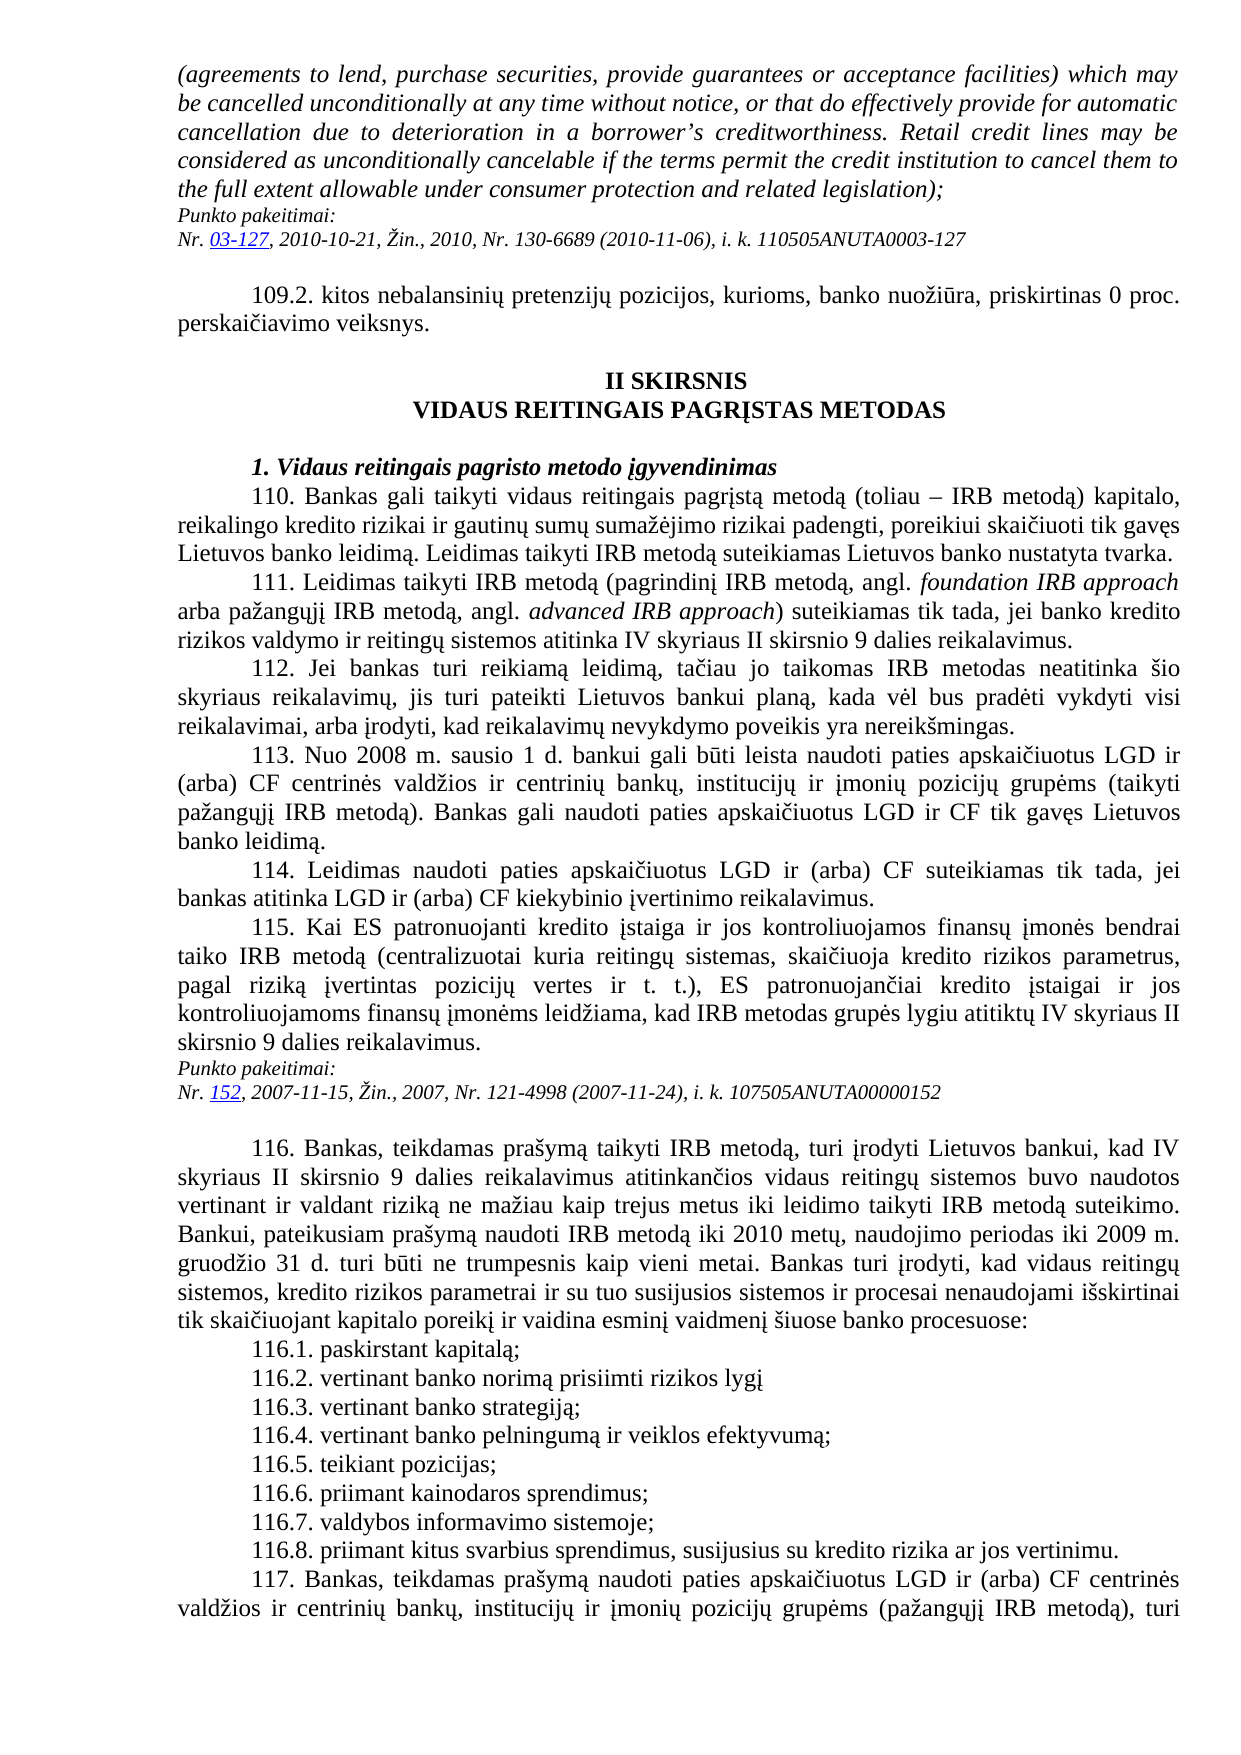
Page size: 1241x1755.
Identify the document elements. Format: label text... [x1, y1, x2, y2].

text 117. Bankas, teikdamas prašymą naudoti paties apskaičiuotus LGD ir (arba) CF centrinės valdžios ir centrinių bankų, institucijų ir įmonių pozicijų grupėms (pažangųjį IRB metodą), turi [177, 1564, 1181, 1622]
text Nr. 03-127, 2010-10-21, Žin., 2010, Nr. 130-6689 (2010-11-06), i. k. 110505ANUTA0003-127 [177, 227, 1181, 251]
text 112. Jei bankas turi reikiamą leidimą, tačiau jo taikomas IRB metodas neatitinka šio skyriaus reikalavimų, jis turi pateikti Lietuvos bankui planą, kada vėl bus pradėti vykdyti visi reikalavimai, arba įrodyti, kad reikalavimų nevykdymo poveikis yra nereikšmingas. [177, 653, 1181, 740]
text II SKIRSNIS [177, 366, 1181, 395]
text 109.2. kitos nebalansinių pretenzijų pozicijos, kurioms, banko nuožiūra, priskirtinas 0 proc. perskaičiavimo veiksnys. [177, 280, 1181, 337]
text 116.4. vertinant banko pelningumą ir veiklos efektyvumą; [177, 1420, 1181, 1449]
text 114. Leidimas naudoti paties apskaičiuotus LGD ir (arba) CF suteikiamas tik tada, jei bankas atitinka LGD ir (arba) CF kiekybinio įvertinimo reikalavimus. [177, 855, 1181, 912]
text 116.3. vertinant banko strategiją; [177, 1392, 1181, 1420]
text (agreements to lend, purchase securities, provide guarantees or acceptance facilities) which may be cancelled unconditionally at any time without notice, or that do effectively provide for automatic cancellation due to deterioration in a borrower’s creditworthiness. Retail credit lines may be considered as unconditionally cancelable if the terms permit the credit institution to cancel them to the full extent allowable under consumer protection and related legislation); [177, 59, 1181, 203]
text 110. Bankas gali taikyti vidaus reitingais pagrįstą metodą (toliau – IRB metodą) kapitalo, reikalingo kredito rizikai ir gautinų sumų sumažėjimo rizikai padengti, poreikiui skaičiuoti tik gavęs Lietuvos banko leidimą. Leidimas taikyti IRB metodą suteikiamas Lietuvos banko nustatyta tvarka. [177, 481, 1181, 567]
text Nr. 152, 2007-11-15, Žin., 2007, Nr. 121-4998 (2007-11-24), i. k. 107505ANUTA00000152 [177, 1080, 1181, 1104]
text 113. Nuo 2008 m. sausio 1 d. bankui gali būti leista naudoti paties apskaičiuotus LGD ir (arba) CF centrinės valdžios ir centrinių bankų, institucijų ir įmonių pozicijų grupėms (taikyti pažangųjį IRB metodą). Bankas gali naudoti paties apskaičiuotus LGD ir CF tik gavęs Lietuvos banko leidimą. [177, 740, 1181, 855]
text 116.8. priimant kitus svarbius sprendimus, susijusius su kredito rizika ar jos vertinimu. [177, 1535, 1181, 1564]
text 116.7. valdybos informavimo sistemoje; [177, 1507, 1181, 1535]
text 115. Kai ES patronuojanti kredito įstaiga ir jos kontroliuojamos finansų įmonės bendrai taiko IRB metodą (centralizuotai kuria reitingų sistemas, skaičiuoja kredito rizikos parametrus, pagal riziką įvertintas pozicijų vertes ir t. t.), ES patronuojančiai kredito įstaigai ir jos kontroliuojamoms finansų įmonėms leidžiama, kad IRB metodas grupės lygiu atitiktų IV skyriaus II skirsnio 9 dalies reikalavimus. [177, 912, 1181, 1056]
text 116.6. priimant kainodaros sprendimus; [177, 1478, 1181, 1507]
text 111. Leidimas taikyti IRB metodą (pagrindinį IRB metodą, angl. foundation IRB approach arba pažangųjį IRB metodą, angl. advanced IRB approach) suteikiamas tik tada, jei banko kredito rizikos valdymo ir reitingų sistemos atitinka IV skyriaus II skirsnio 9 dalies reikalavimus. [177, 567, 1181, 653]
text 116. Bankas, teikdamas prašymą taikyti IRB metodą, turi įrodyti Lietuvos bankui, kad IV skyriaus II skirsnio 9 dalies reikalavimus atitinkančios vidaus reitingų sistemos buvo naudotos vertinant ir valdant riziką ne mažiau kaip trejus metus iki leidimo taikyti IRB metodą suteikimo. Bankui, pateikusiam prašymą naudoti IRB metodą iki 2010 metų, naudojimo periodas iki 2009 m. gruodžio 31 d. turi būti ne trumpesnis kaip vieni metai. Bankas turi įrodyti, kad vidaus reitingų sistemos, kredito rizikos parametrai ir su tuo susijusios sistemos ir procesai nenaudojami išskirtinai tik skaičiuojant kapitalo poreikį ir vaidina esminį vaidmenį šiuose banko procesuose: [177, 1133, 1181, 1334]
text 116.5. teikiant pozicijas; [177, 1449, 1181, 1478]
text 116.2. vertinant banko norimą prisiimti rizikos lygį [177, 1363, 1181, 1392]
text 116.1. paskirstant kapitalą; [177, 1334, 1181, 1363]
text VIDAUS REITINGAIS PAGRĮSTAS METODAS [177, 395, 1181, 423]
text Punkto pakeitimai: [177, 203, 1181, 227]
text 1. Vidaus reitingais pagristo metodo įgyvendinimas [177, 452, 1181, 481]
text Punkto pakeitimai: [177, 1056, 1181, 1080]
